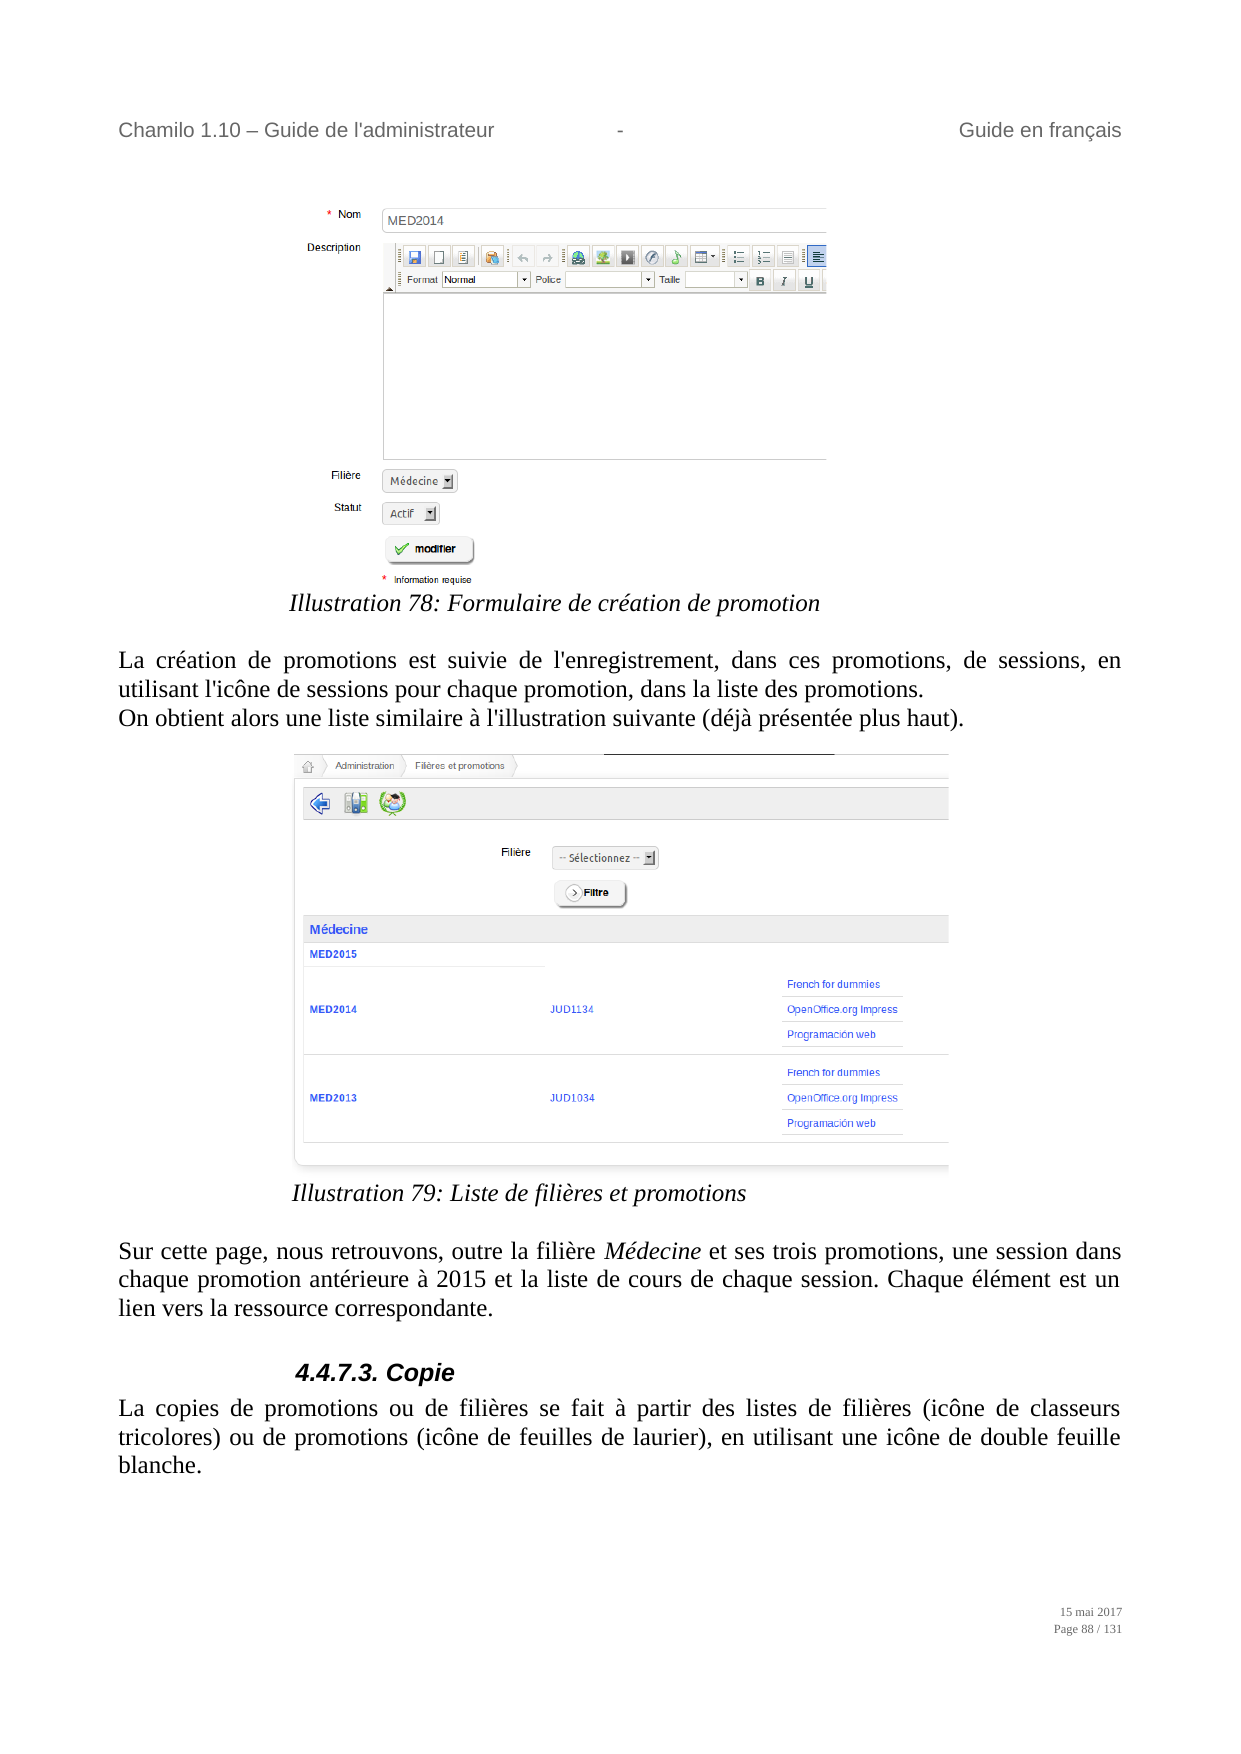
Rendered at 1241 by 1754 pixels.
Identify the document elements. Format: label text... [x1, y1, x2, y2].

text La copies de promotions ou de filières se fait à partir des listes de filières (icône de classeurs tricolores) ou de promotions (icône de feuilles de laurier), en utilisant une icône de double feuille blanche. [118, 1393, 1122, 1479]
picture [291, 754, 949, 1179]
text Illustration 79: Liste de filières et promotions [292, 1179, 948, 1207]
text La création de promotions est suivie de l'enregistrement, dans ces promotions, de sessions, en utilisant l'icône de sessions pour chaque promotion, dans la liste des promotions. [118, 645, 1122, 703]
text Sur cette page, nous retrouvons, outre la filière Médecine et ses trois promotions, une session dans chaque promotion antérieure à 2015 et la liste de cours de chaque session. Chaque élément est un lien vers la ressource correspondante. [118, 1236, 1122, 1322]
subtitle Copie [295, 1358, 1122, 1387]
text Illustration 78: Formulaire de création de promotion [289, 588, 826, 617]
picture [289, 201, 827, 588]
text On obtient alors une liste similaire à l'illustration suivante (déjà présentée plus haut). [118, 703, 1122, 732]
